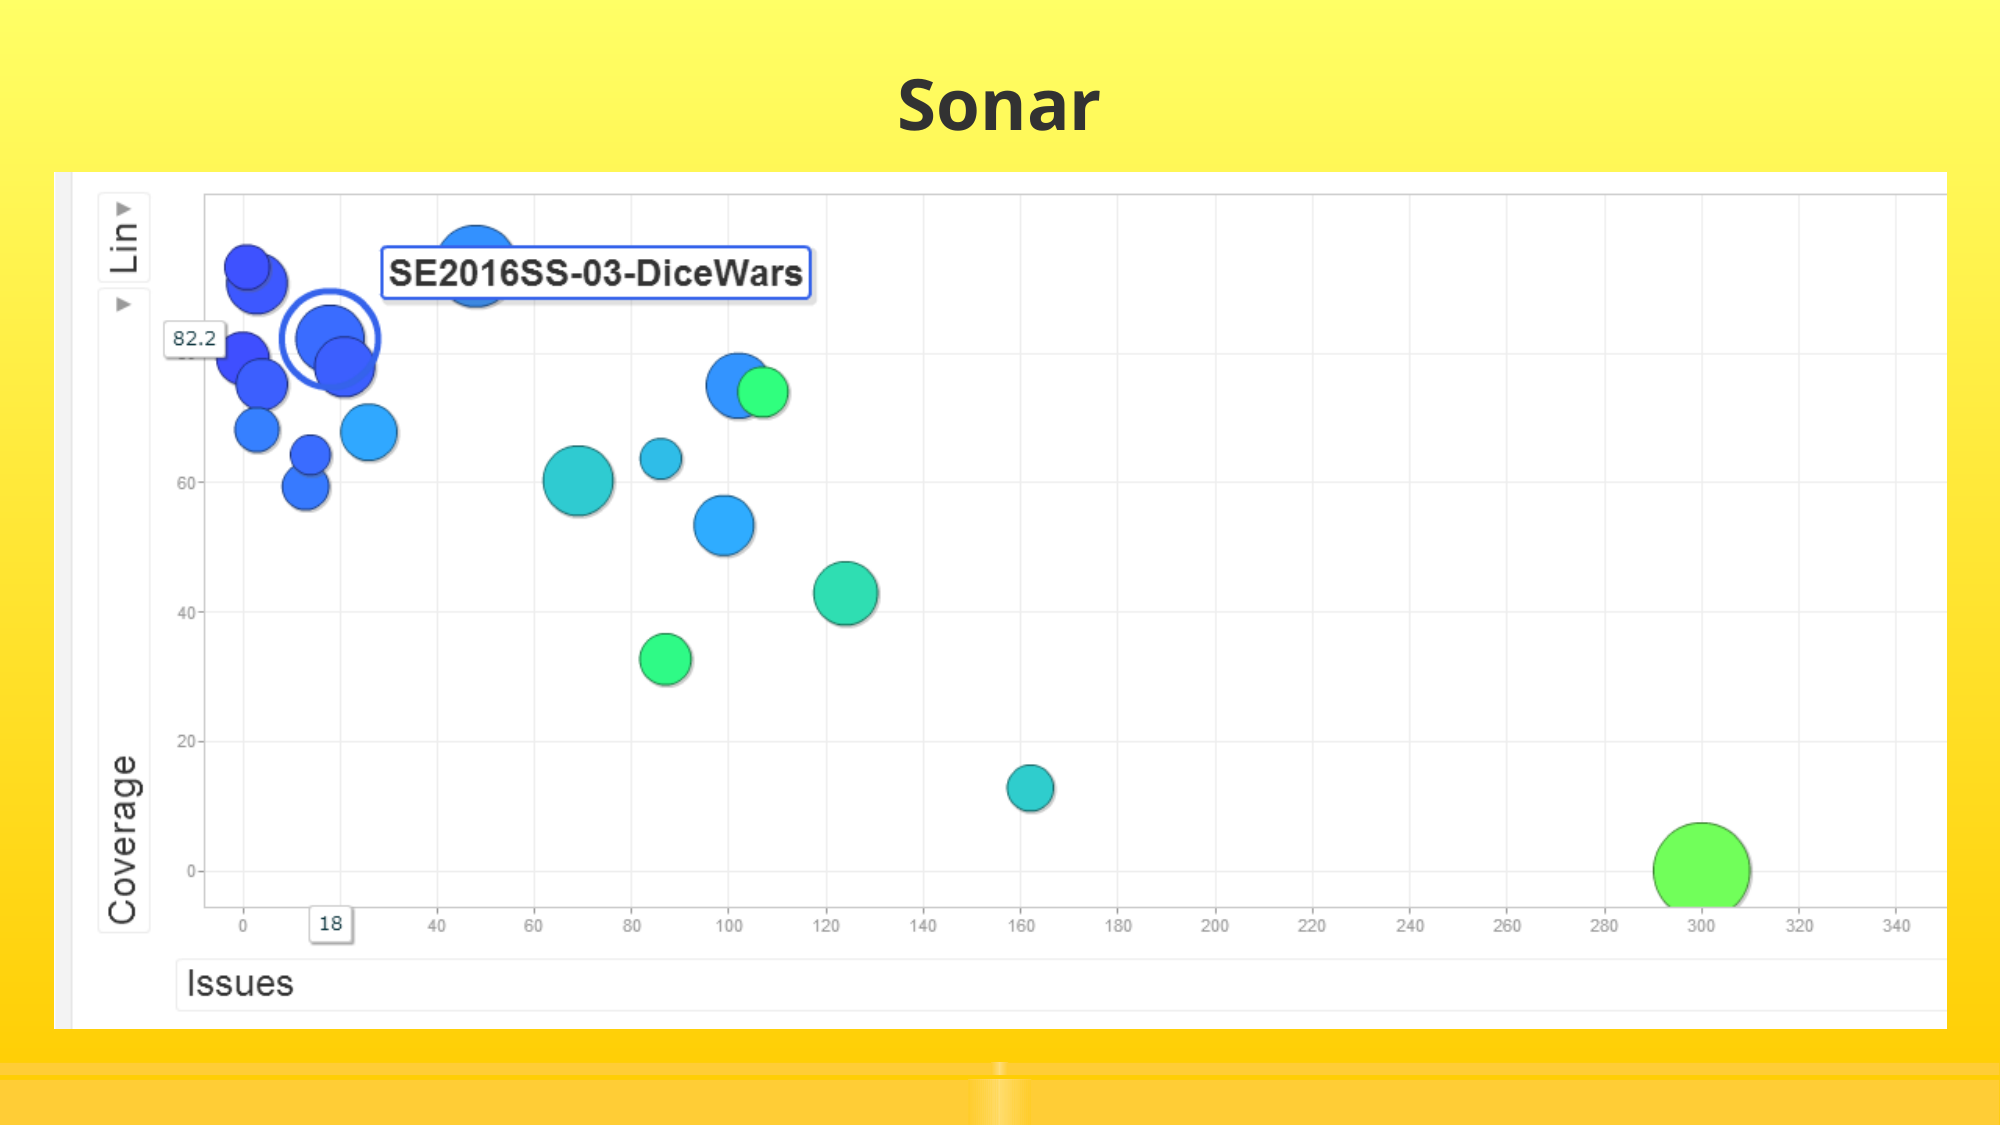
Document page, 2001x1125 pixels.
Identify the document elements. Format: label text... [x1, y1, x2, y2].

title Git [1947, 712, 2000, 716]
picture [54, 172, 1947, 1030]
title Git [0, 712, 54, 716]
title Sonar [212, 61, 1788, 172]
